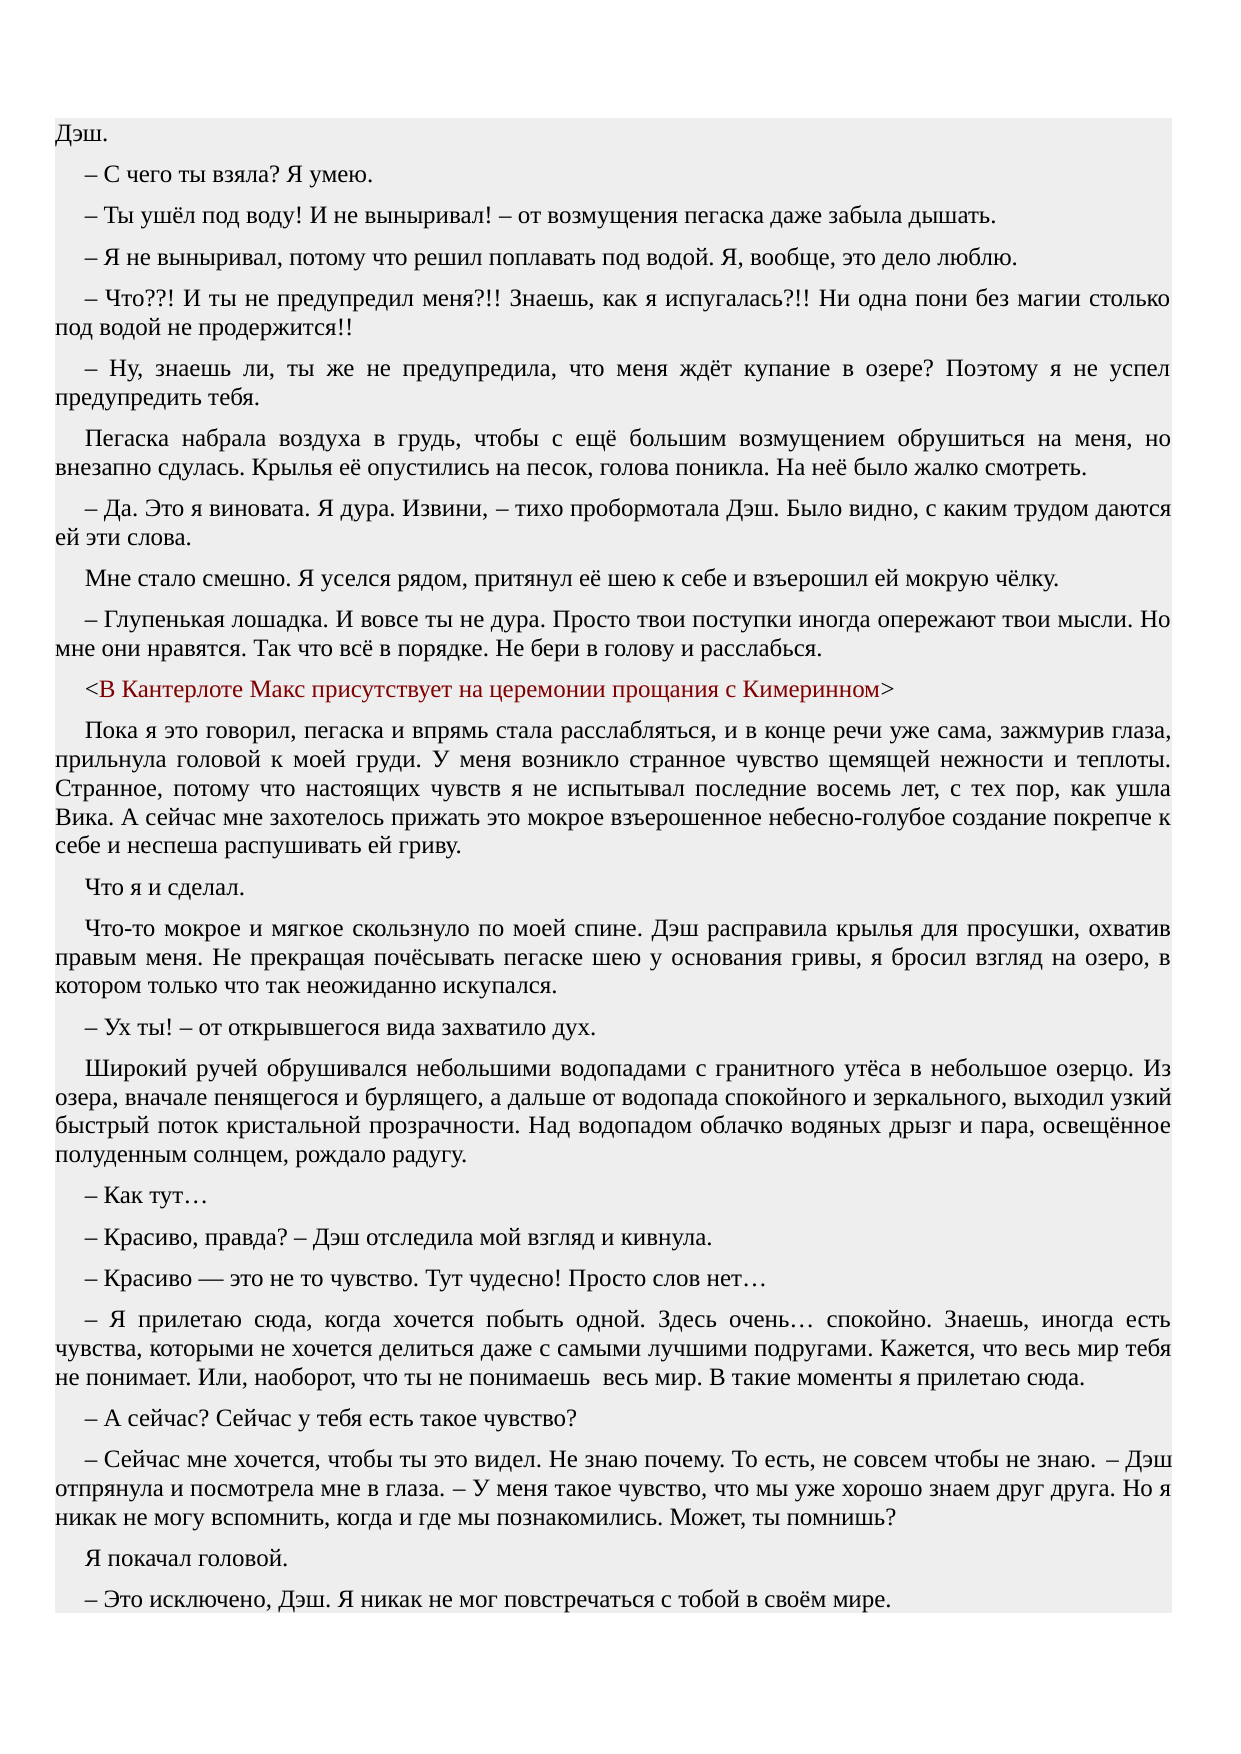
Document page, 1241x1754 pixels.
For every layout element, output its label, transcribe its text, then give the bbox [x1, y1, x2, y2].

text – Глупенькая лошадка. И вовсе ты не дура. Просто твои поступки иногда опережают твои мысли. Но мне они нравятся. Так что всё в порядке. Не бери в голову и расслабься. [55, 604, 1172, 662]
text Широкий ручей обрушивался небольшими водопадами с гранитного утёса в небольшое озерцо. Из озера, вначале пенящегося и бурлящего, а дальше от водопада спокойного и зеркального, выходил узкий быстрый поток кристальной прозрачности. Над водопадом облачко водяных дрызг и пара, освещённое полуденным солнцем, рождало радугу. [55, 1053, 1172, 1168]
text – А сейчас? Сейчас у тебя есть такое чувство? [55, 1403, 1172, 1432]
text – Я прилетаю сюда, когда хочется побыть одной. Здесь очень… спокойно. Знаешь, иногда есть чувства, которыми не хочется делиться даже с самыми лучшими подругами. Кажется, что весь мир тебя не понимает. Или, наоборот, что ты не понимаешь весь мир. В такие моменты я прилетаю сюда. [55, 1304, 1172, 1391]
text Мне стало смешно. Я уселся рядом, притянул её шею к себе и взъерошил ей мокрую чёлку. [55, 563, 1172, 592]
text Я покачал головой. [55, 1543, 1172, 1572]
text – Что??! И ты не предупредил меня?!! Знаешь, как я испугалась?!! Ни одна пони без магии столько под водой не продержится!! [55, 283, 1172, 341]
text Дэш. [55, 118, 1172, 147]
text – Красиво, правда? – Дэш отследила мой взгляд и кивнула. [55, 1222, 1172, 1251]
text Что-то мокрое и мягкое скользнуло по моей спине. Дэш расправила крылья для просушки, охватив правым меня. Не прекращая почёсывать пегаске шею у основания гривы, я бросил взгляд на озеро, в котором только что так неожиданно искупался. [55, 913, 1172, 999]
text – Да. Это я виновата. Я дура. Извини, – тихо пробормотала Дэш. Было видно, с каким трудом даются ей эти слова. [55, 493, 1172, 551]
text – Я не выныривал, потому что решил поплавать под водой. Я, вообще, это дело люблю. [55, 242, 1172, 271]
text – Ну, знаешь ли, ты же не предупредила, что меня ждёт купание в озере? Поэтому я не успел предупредить тебя. [55, 353, 1172, 411]
text – Это исключено, Дэш. Я никак не мог повстречаться с тобой в своём мире. [55, 1584, 1172, 1613]
text – Ух ты! – от открывшегося вида захватило дух. [55, 1012, 1172, 1041]
text Что я и сделал. [55, 872, 1172, 901]
text – Ты ушёл под воду! И не выныривал! – от возмущения пегаска даже забыла дышать. [55, 201, 1172, 229]
text <В Кантерлоте Макс присутствует на церемонии прощания с Кимеринном> [55, 674, 1172, 703]
text – С чего ты взяла? Я умею. [55, 159, 1172, 188]
text Пока я это говорил, пегаска и впрямь стала расслабляться, и в конце речи уже сама, зажмурив глаза, прильнула головой к моей груди. У меня возникло странное чувство щемящей нежности и теплоты. Странное, потому что настоящих чувств я не испытывал последние восемь лет, с тех пор, как ушла Вика. А сейчас мне захотелось прижать это мокрое взъерошенное небесно-голубое создание покрепче к себе и неспеша распушивать ей гриву. [55, 716, 1172, 859]
text – Как тут… [55, 1181, 1172, 1209]
text – Сейчас мне хочется, чтобы ты это видел. Не знаю почему. То есть, не совсем чтобы не знаю. – Дэш отпрянула и посмотрела мне в глаза. – У меня такое чувство, что мы уже хорошо знаем друг друга. Но я никак не могу вспомнить, когда и где мы познакомились. Может, ты помнишь? [55, 1444, 1172, 1531]
text Пегаска набрала воздуха в грудь, чтобы с ещё большим возмущением обрушиться на меня, но внезапно сдулась. Крылья её опустились на песок, голова поникла. На неё было жалко смотреть. [55, 423, 1172, 481]
text – Красиво — это не то чувство. Тут чудесно! Просто слов нет… [55, 1263, 1172, 1292]
